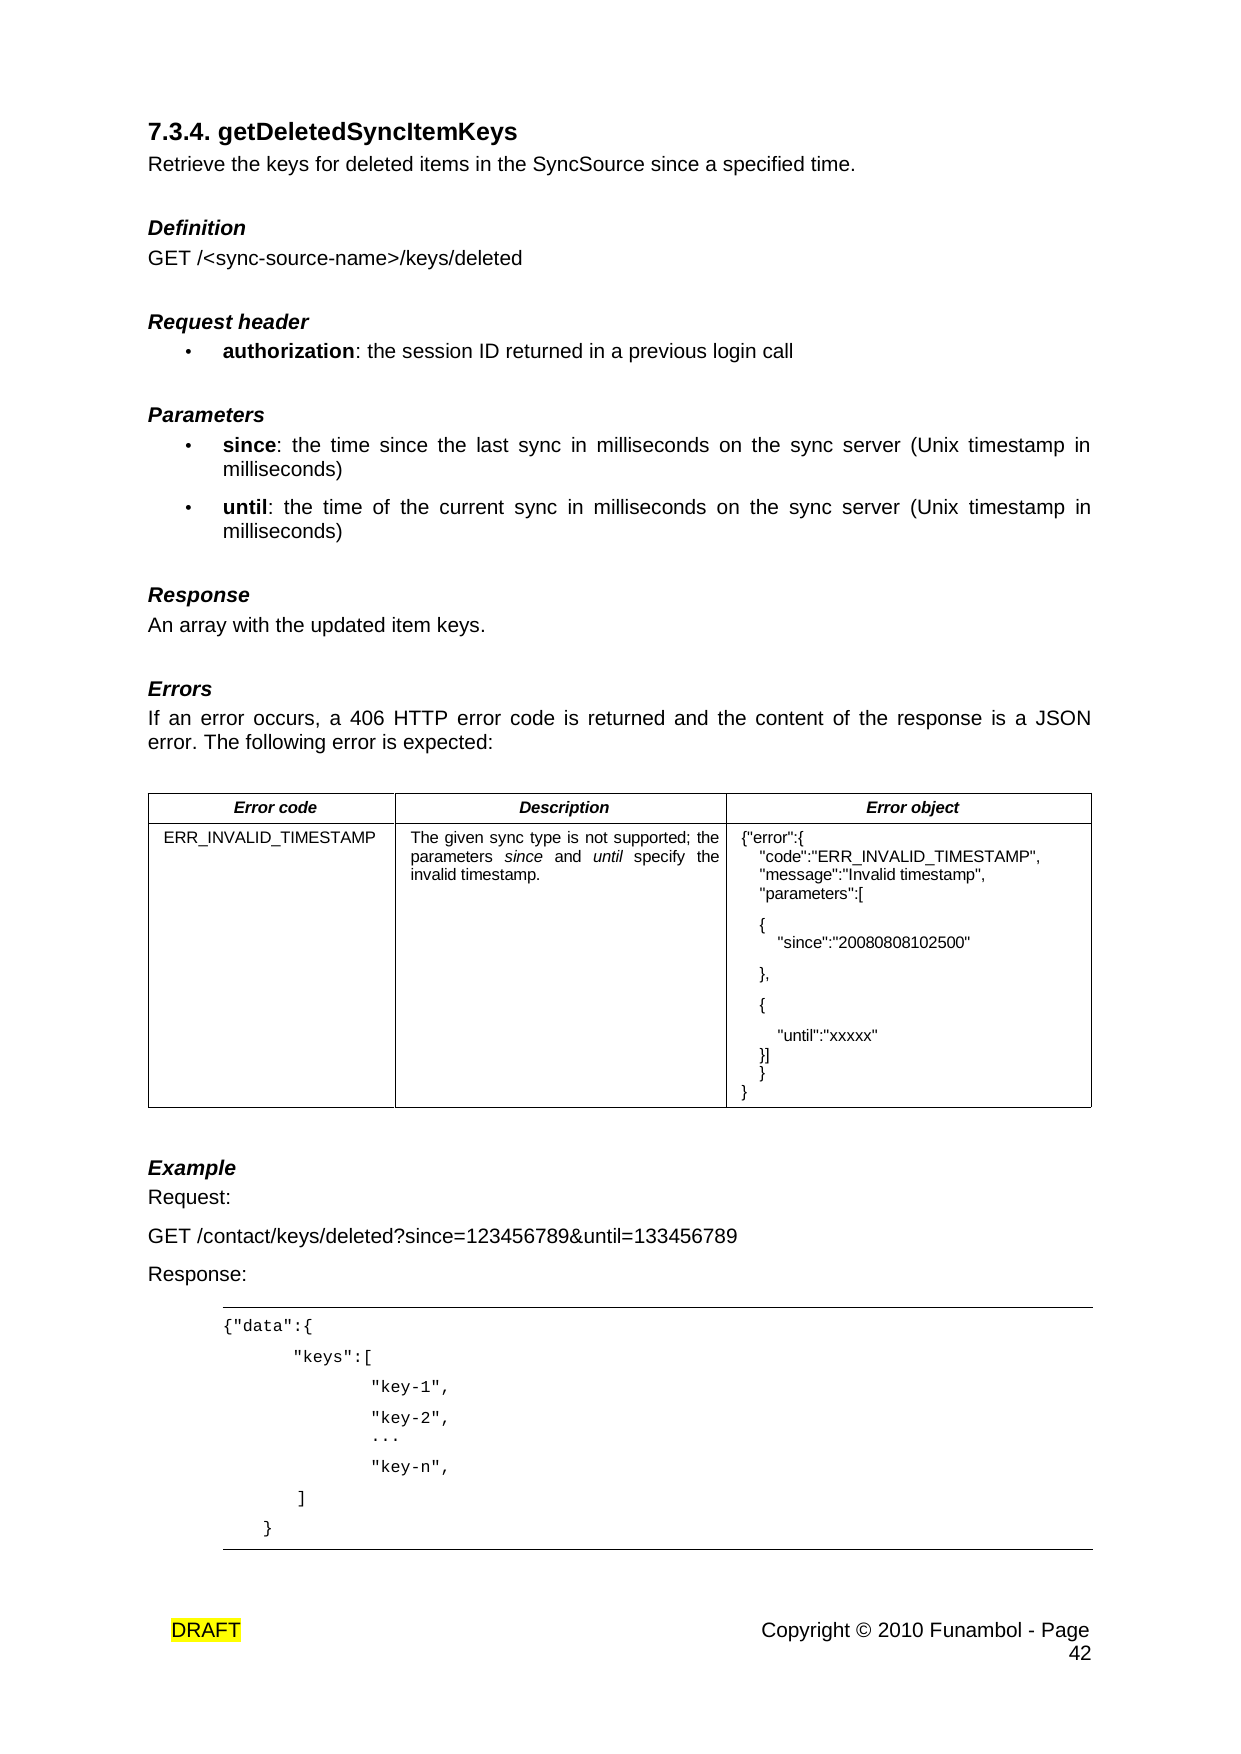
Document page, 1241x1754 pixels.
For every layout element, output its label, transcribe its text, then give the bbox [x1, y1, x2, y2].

subtitle Parameters [148, 403, 1093, 427]
subtitle getDeletedSyncItemKeys [148, 118, 1093, 146]
text {"data":{ [223, 1308, 1093, 1336]
table_header Error code [149, 794, 394, 823]
subtitle Errors [148, 677, 1093, 701]
subtitle Definition [148, 216, 1093, 240]
text "keys":[ [223, 1338, 1093, 1367]
text } [223, 1509, 1093, 1549]
text An array with the updated item keys. [148, 613, 1093, 637]
text "key-1", [223, 1368, 1093, 1398]
subtitle Example [148, 1155, 1093, 1179]
text GET /contact/keys/deleted?since=123456789&until=133456789 [148, 1224, 1093, 1248]
table_cell ERR_INVALID_TIMESTAMP [149, 824, 394, 1107]
subtitle Response [148, 583, 1093, 607]
text GET /<sync-source-name>/keys/deleted [148, 246, 1093, 270]
table_header Error object [727, 794, 1091, 823]
list authorization: the session ID returned in a previous login call [185, 340, 1093, 363]
text Retrieve the keys for deleted items in the SyncSource since a specified time. [148, 152, 1093, 176]
subtitle Request header [148, 310, 1093, 334]
table_cell {"error":{ "code":"ERR_INVALID_TIMESTAMP", "message":"Invalid timestamp", "parameters":[ { "since":"20080808102500" }, { "until":"xxxxx" }] } } [727, 824, 1091, 1107]
text "key-n", [223, 1448, 1093, 1477]
list until: the time of the current sync in milliseconds on the sync server (Unix timestamp in milliseconds) [185, 496, 1093, 543]
text ] [223, 1479, 1093, 1508]
table_header Description [396, 794, 726, 823]
text "key-2", ... [223, 1399, 1093, 1447]
text If an error occurs, a 406 HTTP error code is returned and the content of the response is a JSON error. The following error is expected: [148, 707, 1093, 754]
list since: the time since the last sync in milliseconds on the sync server (Unix timestamp in milliseconds) [185, 434, 1093, 481]
text Response: [148, 1263, 1093, 1286]
table_cell The given sync type is not supported; the parameters since and until specify the invalid timestamp. [396, 824, 726, 1107]
text Request: [148, 1186, 1093, 1209]
